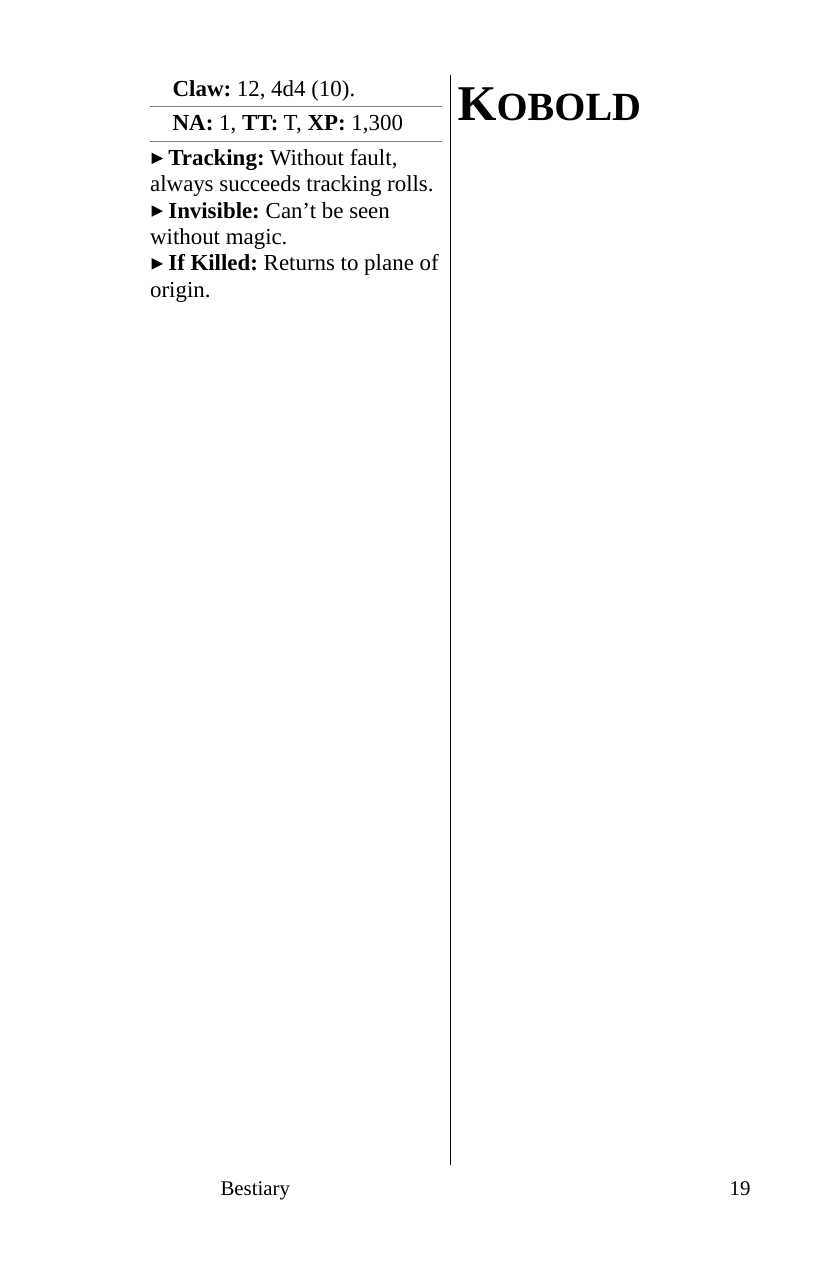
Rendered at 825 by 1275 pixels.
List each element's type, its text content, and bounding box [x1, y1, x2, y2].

list Tracking: Without fault, always succeeds tracking rolls. [150, 144, 442, 197]
subtitle Kobold [457, 87, 750, 128]
text NA: 1, TT: T, XP: 1,300 [150, 109, 442, 136]
text Claw: 12, 4d4 (10). [150, 75, 442, 101]
list If killed: Returns to plane of origin. [150, 249, 442, 302]
list Invisible: Can’t be seen without magic. [150, 197, 442, 249]
